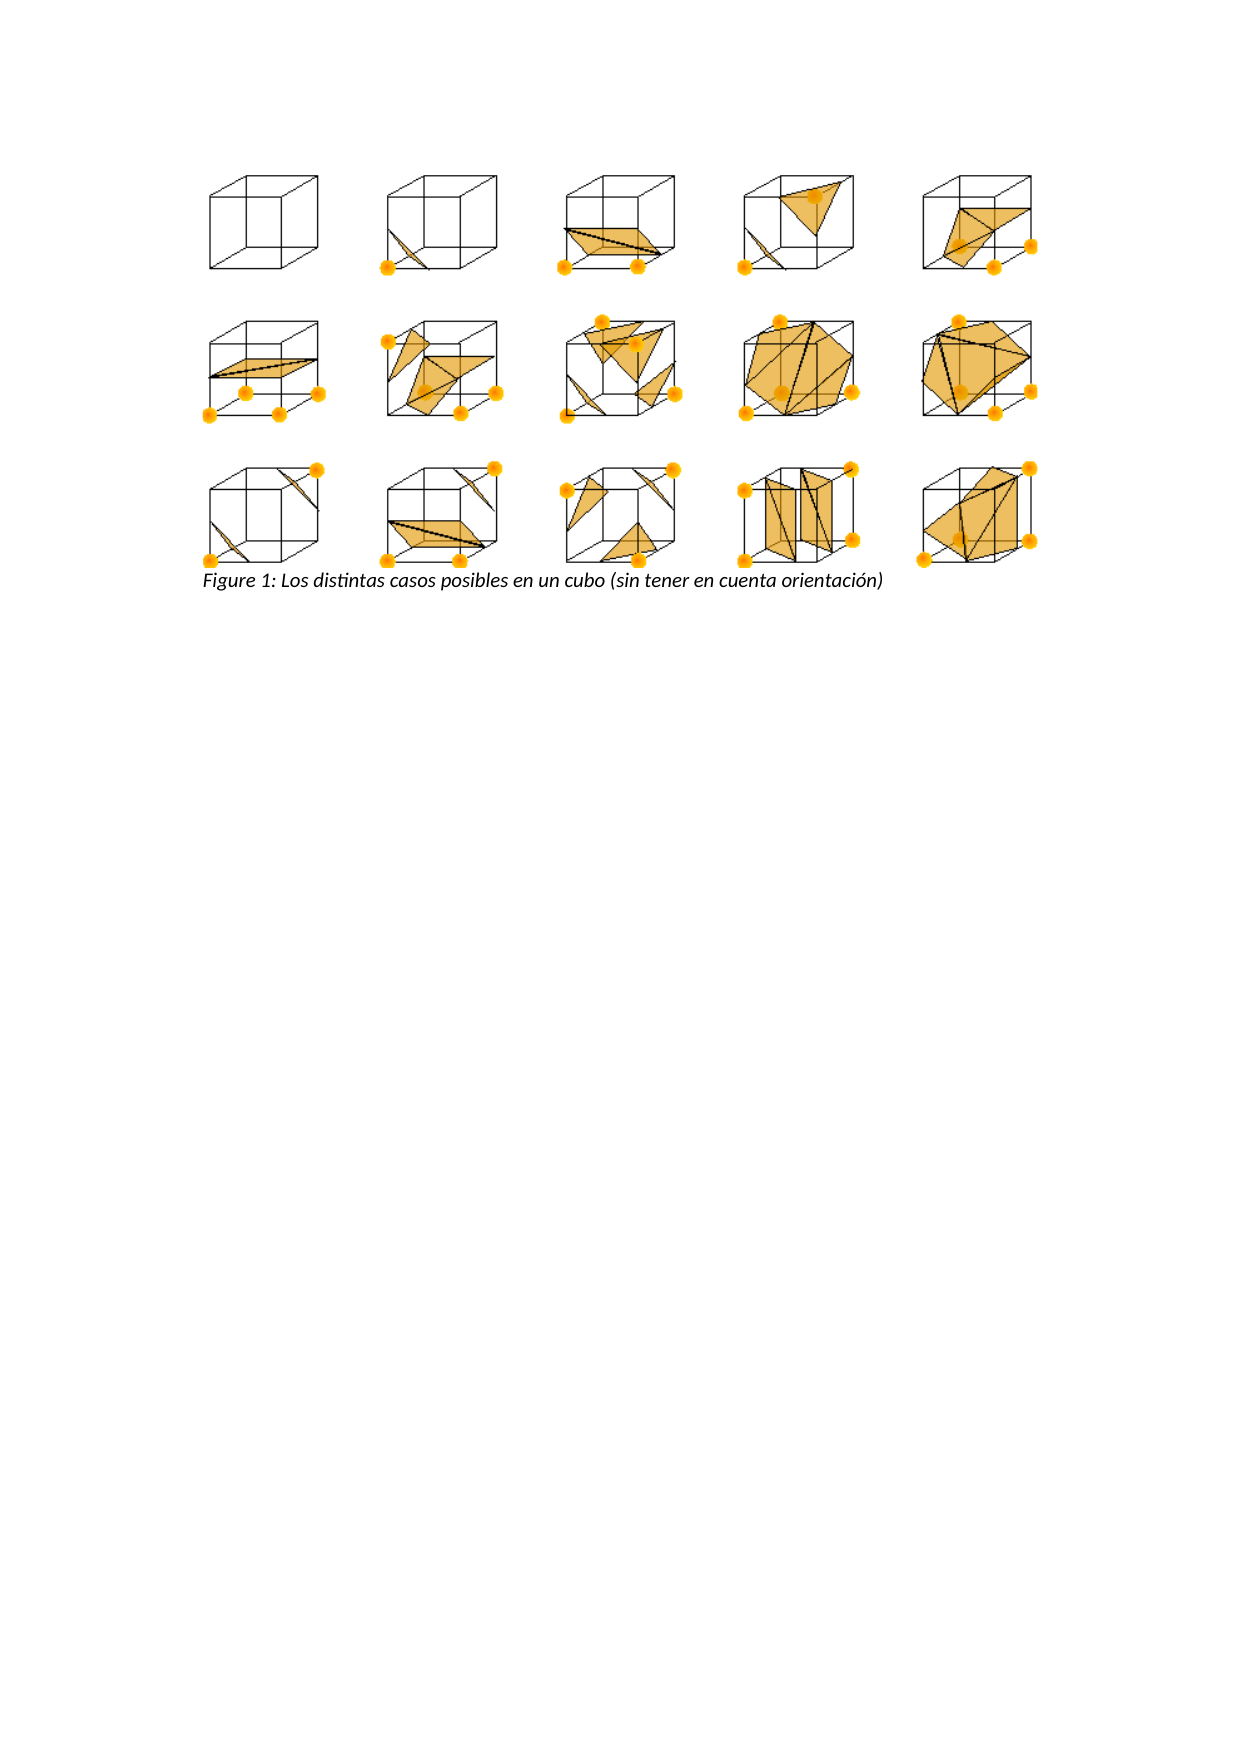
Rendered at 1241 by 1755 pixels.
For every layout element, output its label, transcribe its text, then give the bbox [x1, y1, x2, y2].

text La dificultad a la que se enfrenta representar así un volumen es la gran cantidad de combinaciones posibles y la necesidad de que aquellas combinaciones conecten correctamente entre los cubos para formar la malla. Esto requeriría además bastante computación para generar los triángulos de cada cubo individual. Sin embargo, el algoritmo de cubos de marcha toma ventaja del numero limitado de combinaciones posibles en cada cubo, guardando todas estas posibilidades en lookup tables. Estos lookup tables guardan las 256 combinaciones posibles de triángulos y ahorran mucho tiempo de cómputo, acelerando la generación de las mallas. [175, 633, 1065, 858]
text Figure 1: Los distintas casos posibles en un cubo (sin tener en cuenta orientación) [203, 568, 1038, 593]
picture [202, 175, 1038, 568]
